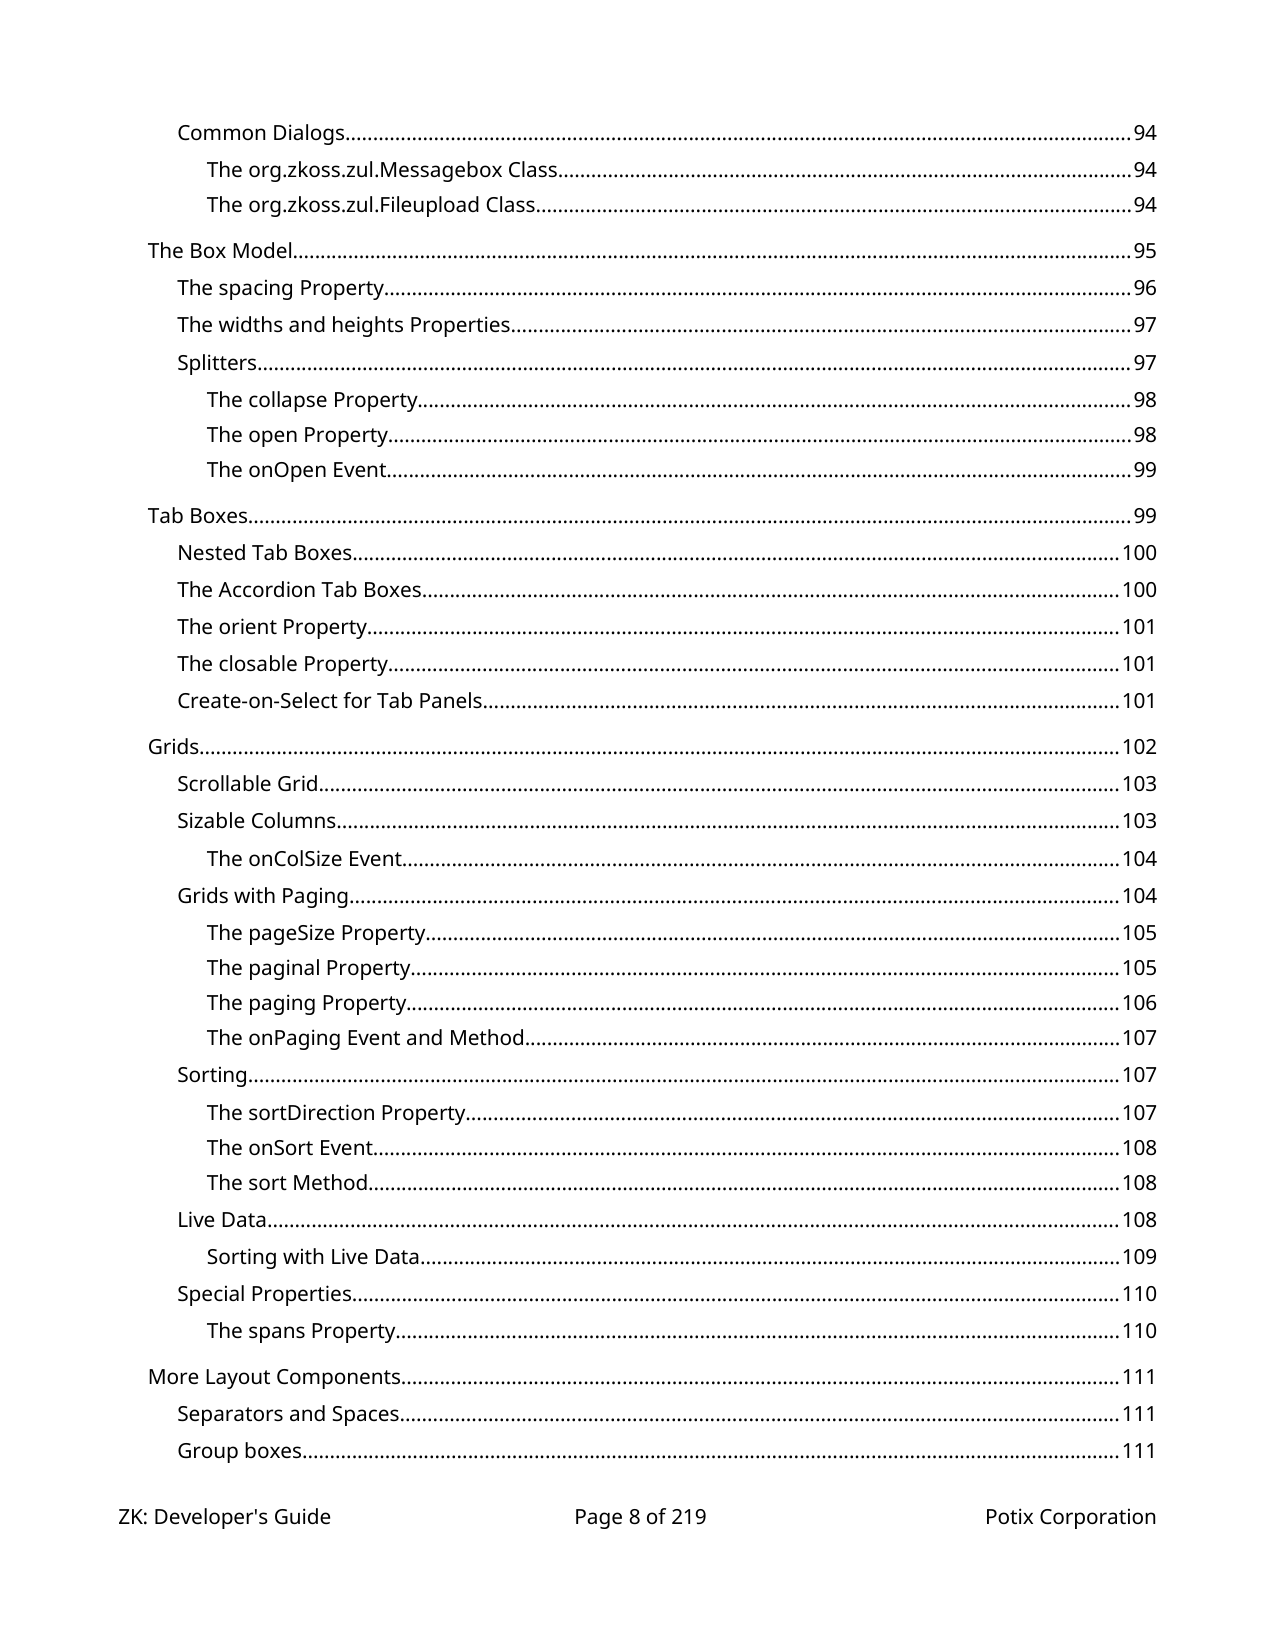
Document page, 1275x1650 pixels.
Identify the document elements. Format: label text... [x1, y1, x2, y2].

text The paginal Property 105 [207, 953, 1157, 981]
text The spacing Property 96 [177, 273, 1157, 302]
text The orient Property 101 [177, 612, 1157, 641]
text The onOpen Event 99 [207, 455, 1157, 483]
text The paging Property 106 [207, 988, 1157, 1016]
text Nested Tab Boxes 100 [177, 538, 1157, 566]
text The sortDirection Property 107 [207, 1098, 1157, 1126]
text The onSort Event 108 [207, 1133, 1157, 1161]
text More Layout Components 111 [148, 1362, 1157, 1391]
text The org.zkoss.zul.Messagebox Class 94 [207, 155, 1157, 183]
text The Accordion Tab Boxes 100 [177, 575, 1157, 603]
text Special Properties 110 [177, 1279, 1157, 1307]
text The sort Method 108 [207, 1168, 1157, 1196]
text The spans Property 110 [207, 1316, 1157, 1344]
text The org.zkoss.zul.Fileupload Class 94 [207, 190, 1157, 219]
text The onPaging Event and Method 107 [207, 1023, 1157, 1052]
text The closable Property 101 [177, 649, 1157, 678]
text The open Property 98 [207, 420, 1157, 448]
text Live Data 108 [177, 1205, 1157, 1233]
text Tab Boxes 99 [148, 501, 1157, 529]
text The Box Model 95 [148, 236, 1157, 264]
text The widths and heights Properties 97 [177, 311, 1157, 339]
text Grids with Paging 104 [177, 881, 1157, 909]
text Create-on-Select for Tab Panels 101 [177, 686, 1157, 715]
text The collapse Property 98 [207, 385, 1157, 413]
text The onColSize Event 104 [207, 844, 1157, 872]
text Sizable Columns 103 [177, 807, 1157, 835]
text Separators and Spaces 111 [177, 1399, 1157, 1428]
text Sorting 107 [177, 1061, 1157, 1089]
text Sorting with Live Data 109 [207, 1242, 1157, 1270]
text Group boxes 111 [177, 1436, 1157, 1465]
text Grids 102 [148, 732, 1157, 761]
text Scrollable Grid 103 [177, 769, 1157, 798]
text The pageSize Property 105 [207, 918, 1157, 946]
text Common Dialogs 94 [177, 118, 1157, 146]
text Splitters 97 [177, 348, 1157, 376]
